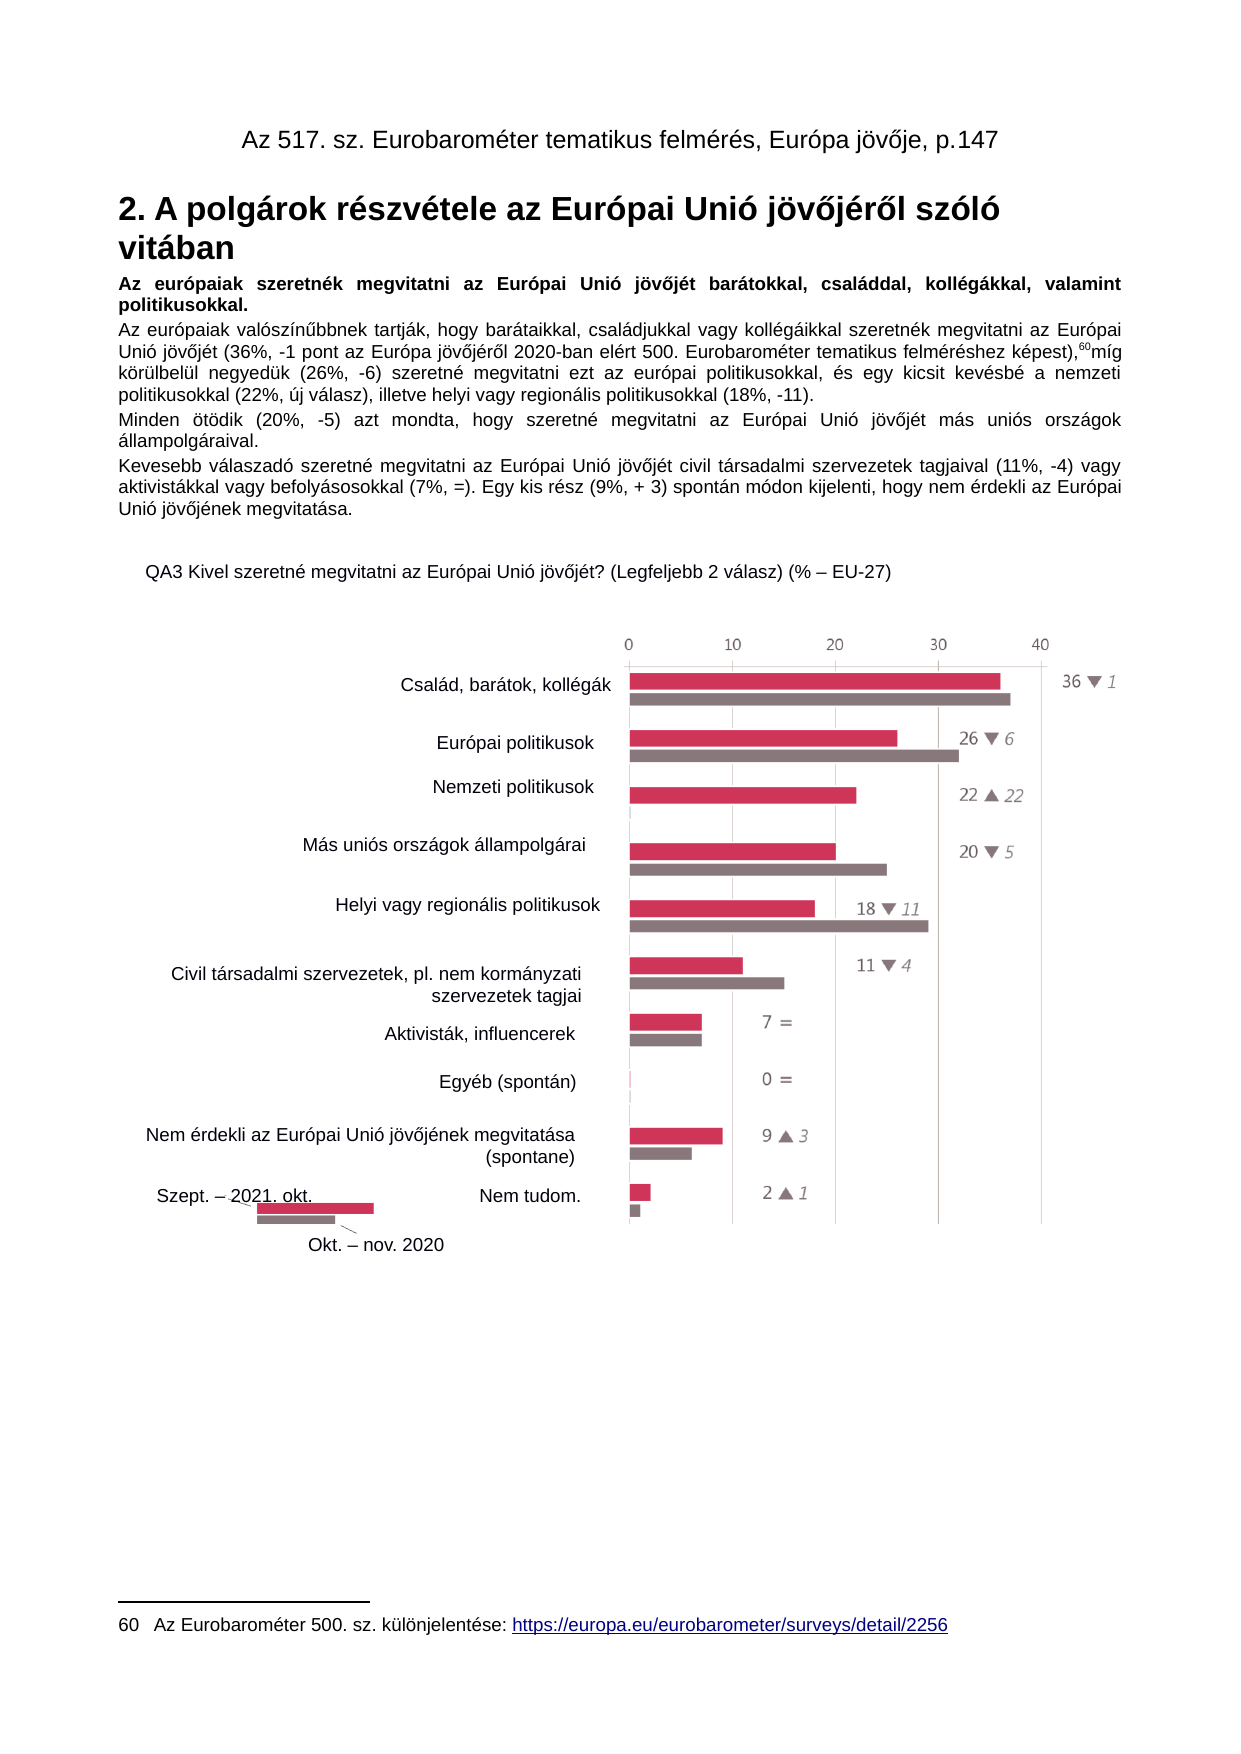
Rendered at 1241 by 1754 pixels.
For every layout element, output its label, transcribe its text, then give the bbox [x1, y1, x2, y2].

text Kevesebb válaszadó szeretné megvitatni az Európai Unió jövőjét civil társadalmi szervezetek tagjaival (11%, -4) vagy aktivistákkal vagy befolyásosokkal (7%, =). Egy kis rész (9%, + 3) spontán módon kijelenti, hogy nem érdekli az Európai Unió jövőjének megvitatása. [118, 455, 1122, 519]
subtitle 2. A polgárok részvétele az Európai Unió jövőjéről szóló vitában [118, 189, 1122, 266]
picture [221, 1195, 377, 1234]
text Az európaiak szeretnék megvitatni az Európai Unió jövőjét barátokkal, családdal, kollégákkal, valamint politikusokkal. [118, 273, 1122, 316]
text Az Eurobarométer 500. sz. különjelentése: https://europa.eu/eurobarometer/surveys/detail/2256 [118, 1614, 1122, 1636]
text Az európaiak valószínűbbnek tartják, hogy barátaikkal, családjukkal vagy kollégáikkal szeretnék megvitatni az Európai Unió jövőjét (36%, -1 pont az Európa jövőjéről 2020-ban elért 500. Eurobarométer tematikus felméréshez képest),míg körülbelül negyedük (26%, -6) szeretné megvitatni ezt az európai politikusokkal, és egy kicsit kevésbé a nemzeti politikusokkal (22%, új válasz), illetve helyi vagy regionális politikusokkal (18%, -11). [118, 319, 1122, 405]
picture [618, 622, 1125, 1224]
text Minden ötödik (20%, -5) azt mondta, hogy szeretné megvitatni az Európai Unió jövőjét más uniós országok állampolgáraival. [118, 408, 1122, 452]
